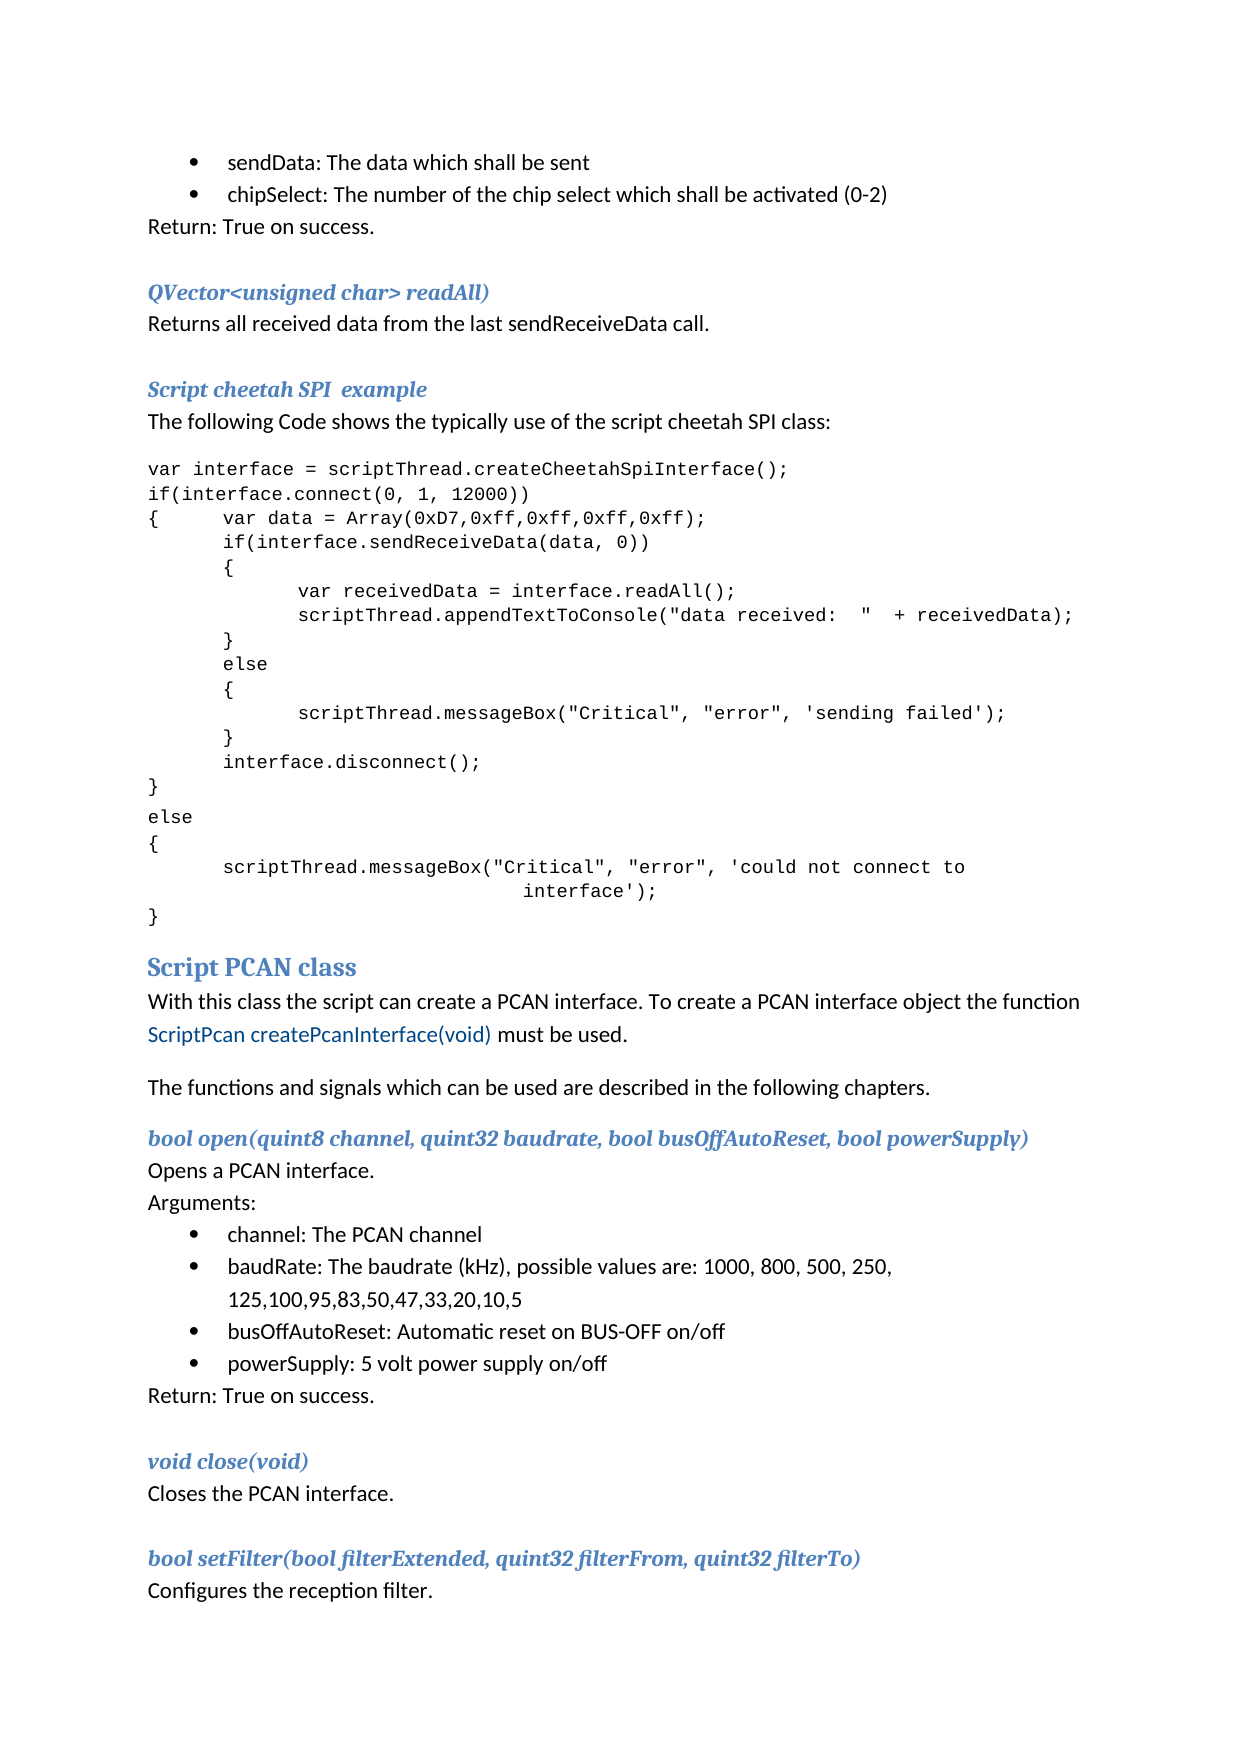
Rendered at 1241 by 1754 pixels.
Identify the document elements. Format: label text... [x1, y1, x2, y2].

subtitle void close(void) [148, 1448, 1093, 1475]
text Return: True on success. [148, 212, 1093, 240]
text { [74, 557, 1093, 579]
text The following Code shows the typically use of the script cheetah SPI class: [148, 407, 1093, 435]
list chipSelect: The number of the chip select which shall be activated (0-2) [190, 180, 1093, 208]
subtitle Script cheetah SPI example [148, 377, 1093, 403]
text scriptThread.messageBox("Critical", "error", 'sending failed'); [74, 704, 1093, 725]
text Closes the PCAN interface. [148, 1479, 1093, 1507]
text var interface = scriptThread.createCheetahSpiInterface(); [148, 460, 1093, 481]
text } [74, 631, 1093, 652]
subtitle bool setFilter(bool filterExtended, quint32 filterFrom, quint32 filterTo) [148, 1546, 1093, 1572]
text else [74, 801, 1093, 829]
text else [74, 655, 1093, 676]
text var receivedData = interface.readAll(); [74, 582, 1093, 603]
text scriptThread.appendTextToConsole("data received: " + receivedData); [74, 606, 1093, 627]
text scriptThread.messageBox("Critical", "error", 'could not connect to interface'); [74, 858, 1093, 903]
text } [74, 777, 1093, 798]
text if(interface.sendReceiveData(data, 0)) [74, 533, 1093, 554]
text { var data = Array(0xD7,0xff,0xff,0xff,0xff); [74, 509, 1093, 530]
list sendData: The data which shall be sent [190, 148, 1093, 176]
list powerSupply: 5 volt power supply on/off [190, 1349, 1093, 1377]
text Arguments: [148, 1188, 1093, 1216]
list channel: The PCAN channel [190, 1220, 1093, 1248]
text { [74, 833, 1093, 855]
text interface.disconnect(); [74, 752, 1093, 774]
subtitle QVector<unsigned char> readAll) [148, 279, 1093, 306]
text } [74, 728, 1093, 749]
text Return: True on success. [148, 1381, 1093, 1409]
text } [74, 907, 1093, 928]
text { [74, 679, 1093, 701]
text Returns all received data from the last sendReceiveData call. [148, 309, 1093, 337]
text With this class the script can create a PCAN interface. To create a PCAN interface object the function ScriptPcan createPcanInterface(void) must be used. [148, 987, 1093, 1048]
subtitle bool open(quint8 channel, quint32 baudrate, bool busOffAutoReset, bool powerSupply) [148, 1126, 1093, 1152]
list baudRate: The baudrate (kHz), possible values are: 1000, 800, 500, 250, 125,100,95,83,50,47,33,20,10,5 [190, 1252, 1093, 1313]
text Opens a PCAN interface. [148, 1156, 1093, 1184]
subtitle Script PCAN class [148, 952, 1093, 983]
text if(interface.connect(0, 1, 12000)) [74, 484, 1093, 506]
list busOffAutoReset: Automatic reset on BUS-OFF on/off [190, 1317, 1093, 1345]
text Configures the reception filter. [148, 1576, 1093, 1604]
text The functions and signals which can be used are described in the following chapters. [148, 1073, 1093, 1101]
